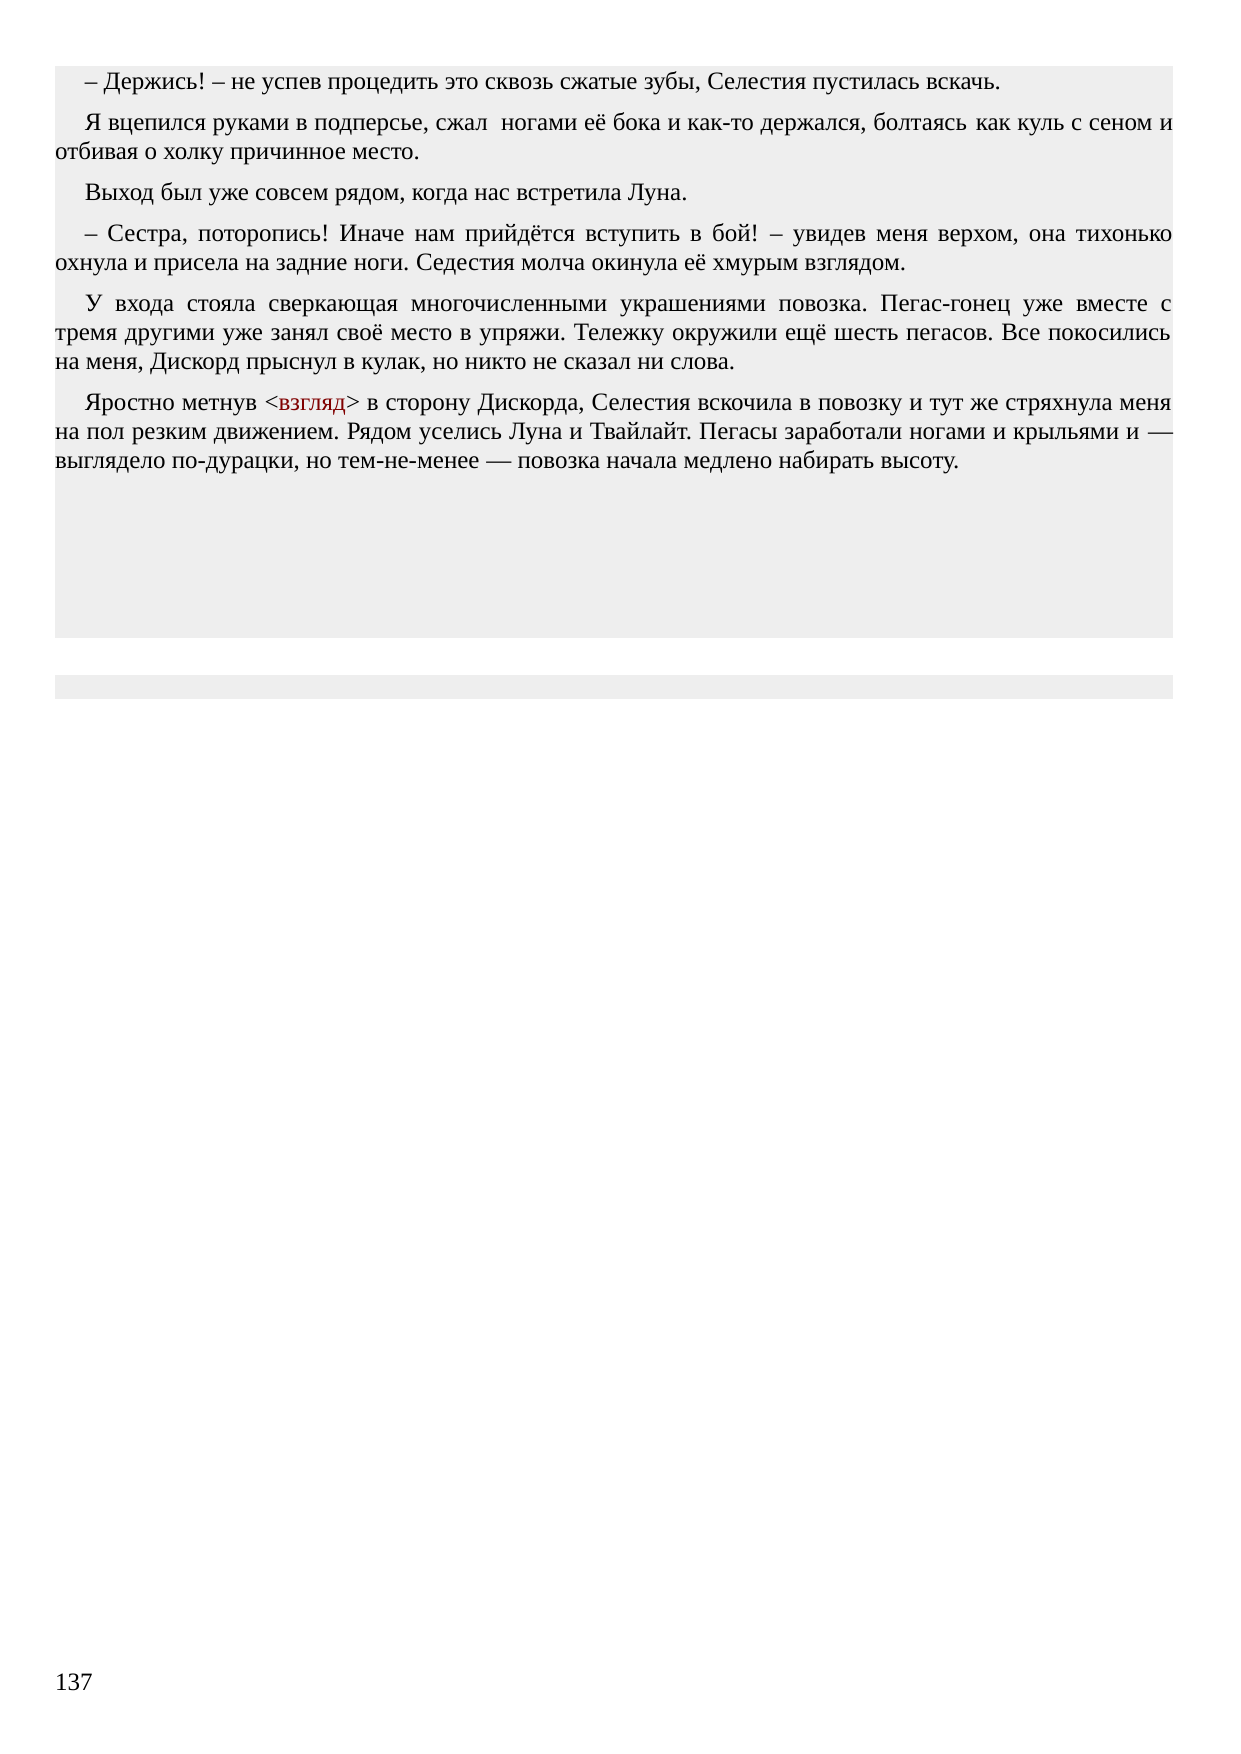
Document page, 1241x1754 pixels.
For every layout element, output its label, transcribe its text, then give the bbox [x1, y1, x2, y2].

text Яростно метнув <взгляд> в сторону Дискорда, Селестия вскочила в повозку и тут же стряхнула меня на пол резким движением. Рядом уселись Луна и Твайлайт. Пегасы заработали ногами и крыльями и — выглядело по-дурацки, но тем-не-менее — повозка начала медлено набирать высоту. [55, 387, 1173, 473]
text – Держись! – не успев процедить это сквозь сжатые зубы, Селестия пустилась вскачь. [55, 66, 1173, 95]
text – Сестра, поторопись! Иначе нам прийдётся вступить в бой! – увидев меня верхом, она тихонько охнула и присела на задние ноги. Седестия молча окинула её хмурым взглядом. [55, 218, 1173, 276]
text У входа стояла сверкающая многочисленными украшениями повозка. Пегас-гонец уже вместе с тремя другими уже занял своё место в упряжи. Тележку окружили ещё шесть пегасов. Все покосились на меня, Дискорд прыснул в кулак, но никто не сказал ни слова. [55, 288, 1173, 375]
text Я вцепился руками в подперсье, сжал ногами её бока и как-то держался, болтаясь как куль с сеном и отбивая о холку причинное место. [55, 107, 1173, 165]
text Выход был уже совсем рядом, когда нас встретила Луна. [55, 177, 1173, 206]
